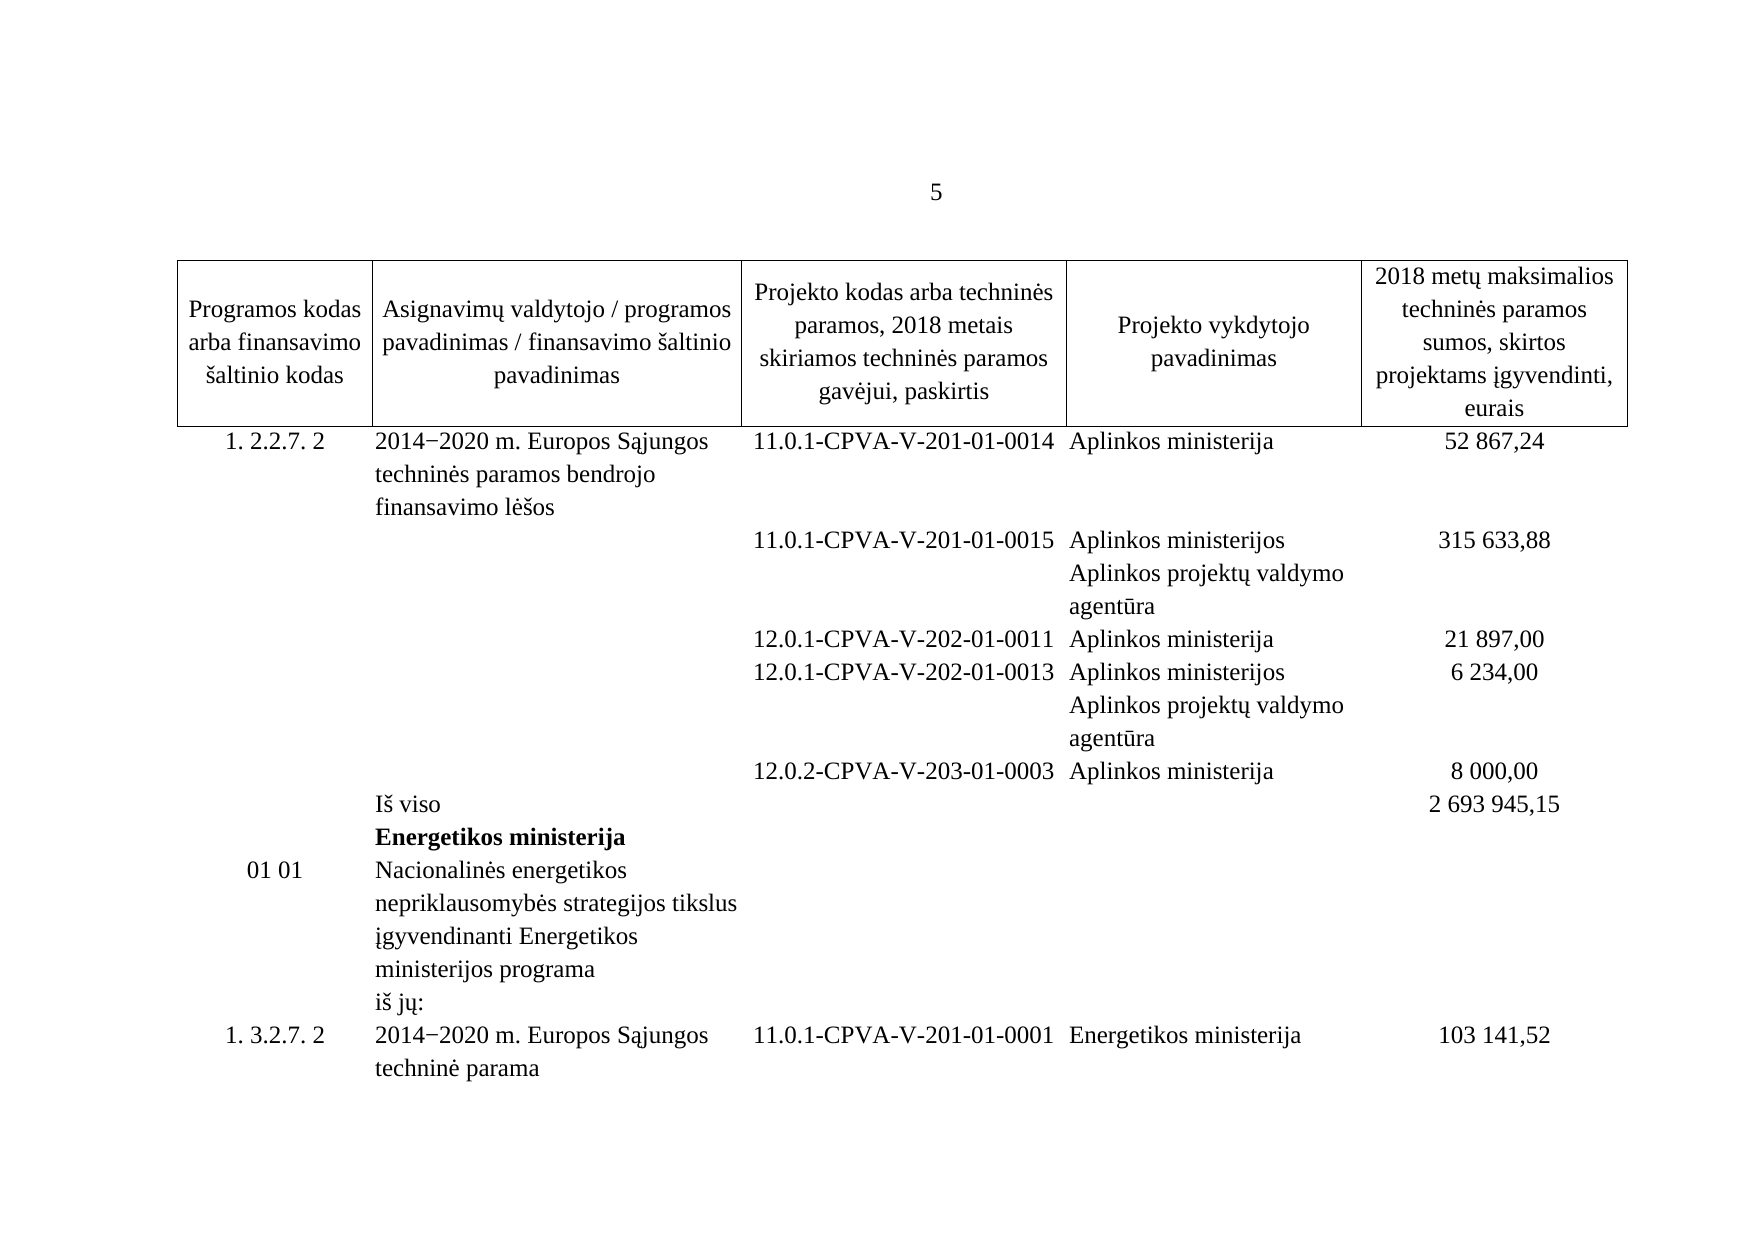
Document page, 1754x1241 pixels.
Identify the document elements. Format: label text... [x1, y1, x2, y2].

table_cell Aplinkos ministerija [1066, 427, 1361, 525]
table_cell 12.0.1-CPVA-V-202-01-0011 [741, 624, 1066, 657]
table_cell [1361, 987, 1627, 1020]
table_cell [177, 822, 372, 855]
table_cell 6 234,00 [1361, 657, 1627, 756]
table_header 2018 metų maksimalios techninės paramos sumos, skirtos projektams įgyvendinti, eurais [1362, 261, 1627, 426]
table_cell Aplinkos ministerijos Aplinkos projektų valdymo agentūra [1066, 657, 1361, 756]
table_cell [177, 624, 372, 657]
table_cell [741, 789, 1066, 822]
table_cell 2014−2020 m. Europos Sąjungos techninė parama [372, 1020, 741, 1086]
table_cell [372, 624, 741, 657]
table_cell [1361, 855, 1627, 987]
table_cell Energetikos ministerija [372, 822, 741, 855]
table_cell Aplinkos ministerija [1066, 756, 1361, 789]
table_cell Nacionalinės energetikos nepriklausomybės strategijos tikslus įgyvendinanti Energetikos ministerijos programa [372, 855, 741, 987]
table_cell 12.0.2-CPVA-V-203-01-0003 [741, 756, 1066, 789]
table_header Projekto kodas arba techninės paramos, 2018 metais skiriamos techninės paramos gavėjui, paskirtis [742, 261, 1066, 426]
table_cell 11.0.1-CPVA-V-201-01-0001 [741, 1020, 1066, 1086]
table_cell 11.0.1-CPVA-V-201-01-0014 [741, 427, 1066, 525]
table_cell 1. 3.2.7. 2 [177, 1020, 372, 1086]
table_cell [372, 525, 741, 624]
table_cell Energetikos ministerija [1066, 1020, 1361, 1086]
table_cell Aplinkos ministerija [1066, 624, 1361, 657]
table_cell [1066, 987, 1361, 1020]
table_cell 8 000,00 [1361, 756, 1627, 789]
table_cell [177, 789, 372, 822]
table_cell [177, 987, 372, 1020]
table_cell 103 141,52 [1361, 1020, 1627, 1086]
table_cell 01 01 [177, 855, 372, 987]
table_cell 2014−2020 m. Europos Sąjungos techninės paramos bendrojo finansavimo lėšos [372, 427, 741, 525]
table_cell [741, 855, 1066, 987]
table_cell Aplinkos ministerijos Aplinkos projektų valdymo agentūra [1066, 525, 1361, 624]
table_cell 12.0.1-CPVA-V-202-01-0013 [741, 657, 1066, 756]
table_cell 1. 2.2.7. 2 [177, 427, 372, 525]
table_cell [372, 756, 741, 789]
table_cell 2 693 945,15 [1361, 789, 1627, 822]
table_cell [1066, 822, 1361, 855]
table_header Projekto vykdytojo pavadinimas [1067, 261, 1361, 426]
table_cell 11.0.1-CPVA-V-201-01-0015 [741, 525, 1066, 624]
table_cell [1066, 855, 1361, 987]
table_cell 21 897,00 [1361, 624, 1627, 657]
table_cell [741, 987, 1066, 1020]
table_cell [177, 525, 372, 624]
table_cell iš jų: [372, 987, 741, 1020]
table_cell 52 867,24 [1361, 427, 1627, 525]
table_header Programos kodas arba finansavimo šaltinio kodas [178, 261, 372, 426]
table_cell [372, 657, 741, 756]
table_cell Iš viso [372, 789, 741, 822]
table_cell [741, 822, 1066, 855]
table_cell [1066, 789, 1361, 822]
table_cell [177, 657, 372, 756]
table_cell [177, 756, 372, 789]
table_cell [1361, 822, 1627, 855]
table_header Asignavimų valdytojo / programos pavadinimas / finansavimo šaltinio pavadinimas [373, 261, 741, 426]
table_cell 315 633,88 [1361, 525, 1627, 624]
